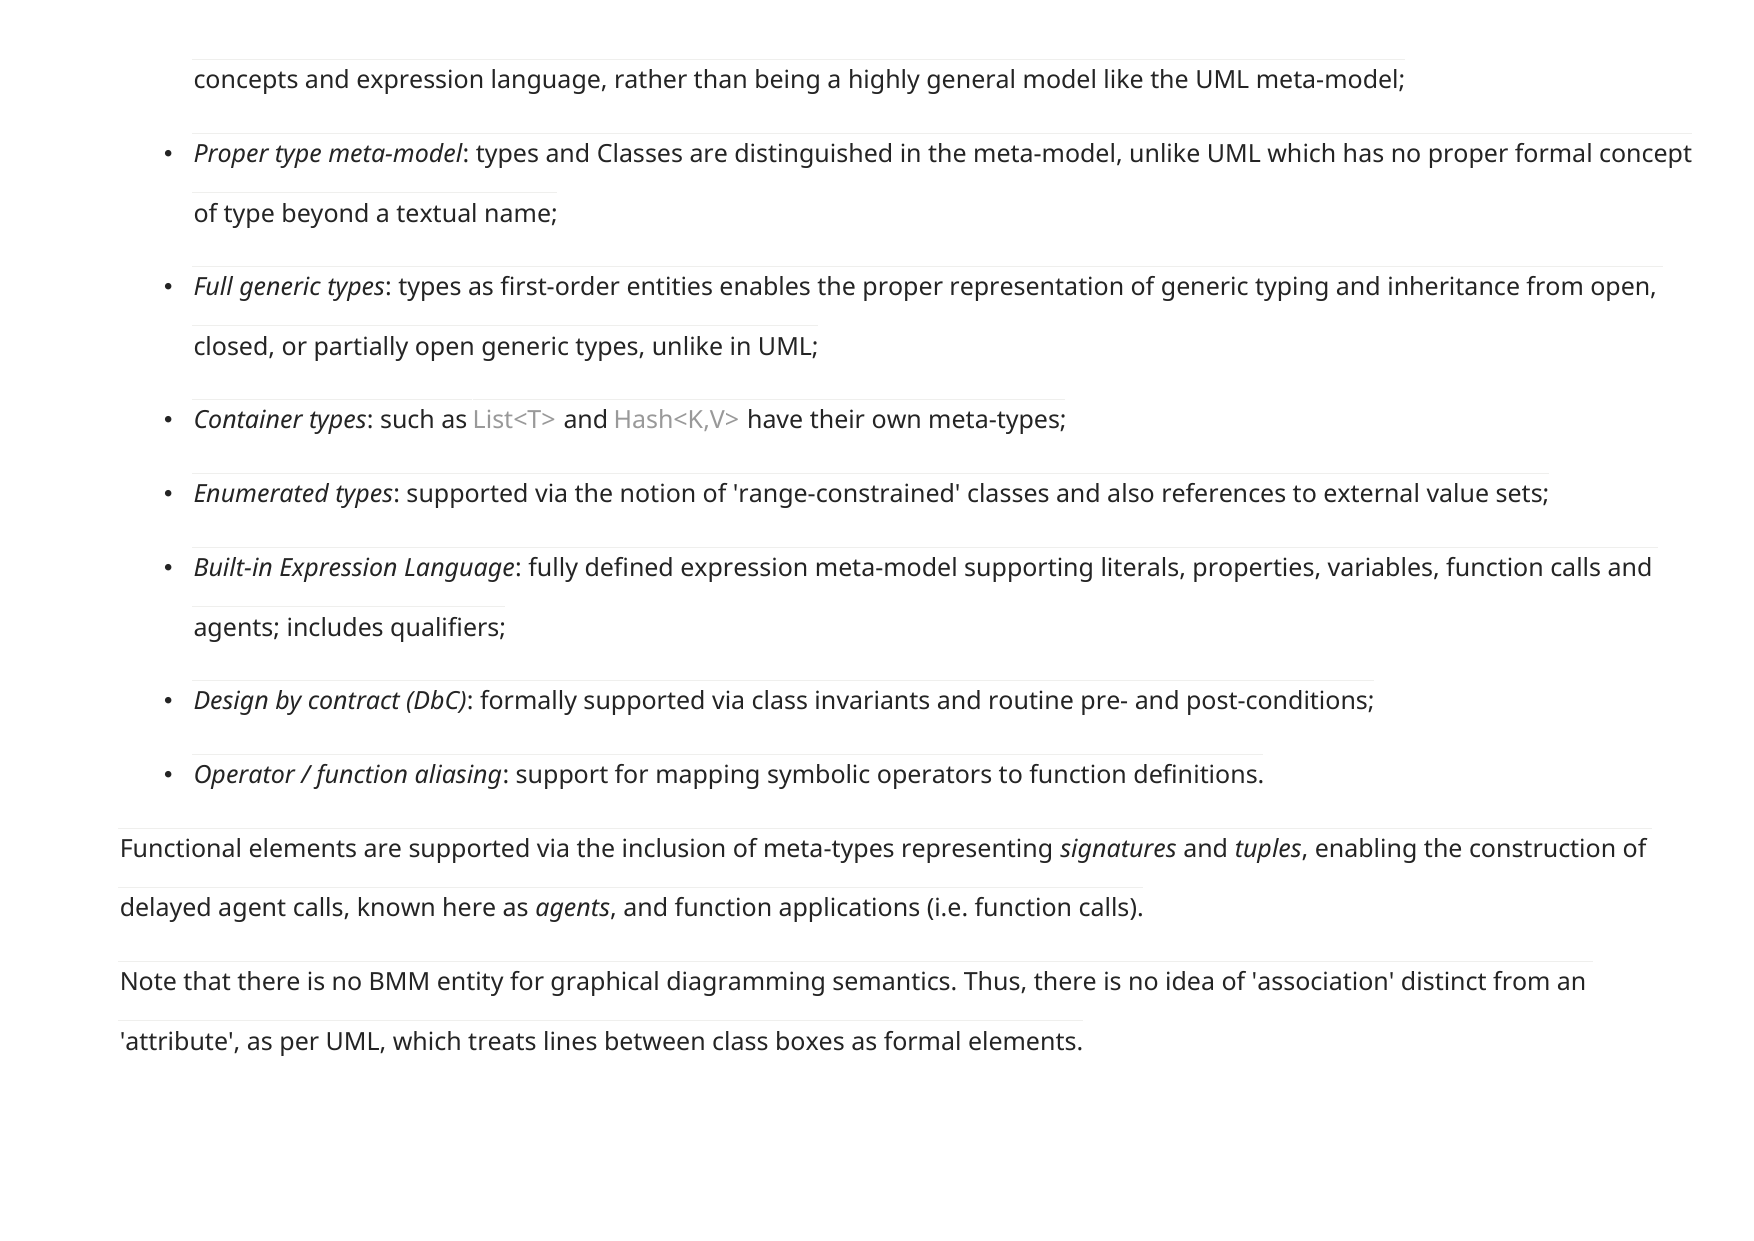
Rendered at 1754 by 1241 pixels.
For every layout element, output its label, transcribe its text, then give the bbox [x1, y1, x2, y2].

text Note that there is no BMM entity for graphical diagramming semantics. Thus, there is no idea of 'association' distinct from an 'attribute', as per UML, which treats lines between class boxes as formal elements. [118, 961, 1695, 1057]
list Full generic types: types as first-order entities enables the proper representation of generic typing and inheritance from open, closed, or partially open generic types, unlike in UML; [162, 266, 1695, 362]
list OO+FP: the Basic Meta-Model is directly based on a combination of Object-oriented class model, functional programming concepts and expression language, rather than being a highly general model like the UML meta-model; [162, 59, 1695, 96]
list Proper type meta-model: types and Classes are distinguished in the meta-model, unlike UML which has no proper formal concept of type beyond a textual name; [162, 133, 1695, 229]
list Operator / function aliasing: support for mapping symbolic operators to function definitions. [162, 754, 1695, 791]
list Container types: such as List<T> and Hash<K,V> have their own meta-types; [162, 399, 1695, 436]
list Enumerated types: supported via the notion of 'range-constrained' classes and also references to external value sets; [162, 473, 1695, 510]
text Functional elements are supported via the inclusion of meta-types representing signatures and tuples, enabling the construction of delayed agent calls, known here as agents, and function applications (i.e. function calls). [118, 828, 1695, 924]
list Design by contract (DbC): formally supported via class invariants and routine pre- and post-conditions; [162, 680, 1695, 717]
list Built-in Expression Language: fully defined expression meta-model supporting literals, properties, variables, function calls and agents; includes qualifiers; [162, 547, 1695, 643]
